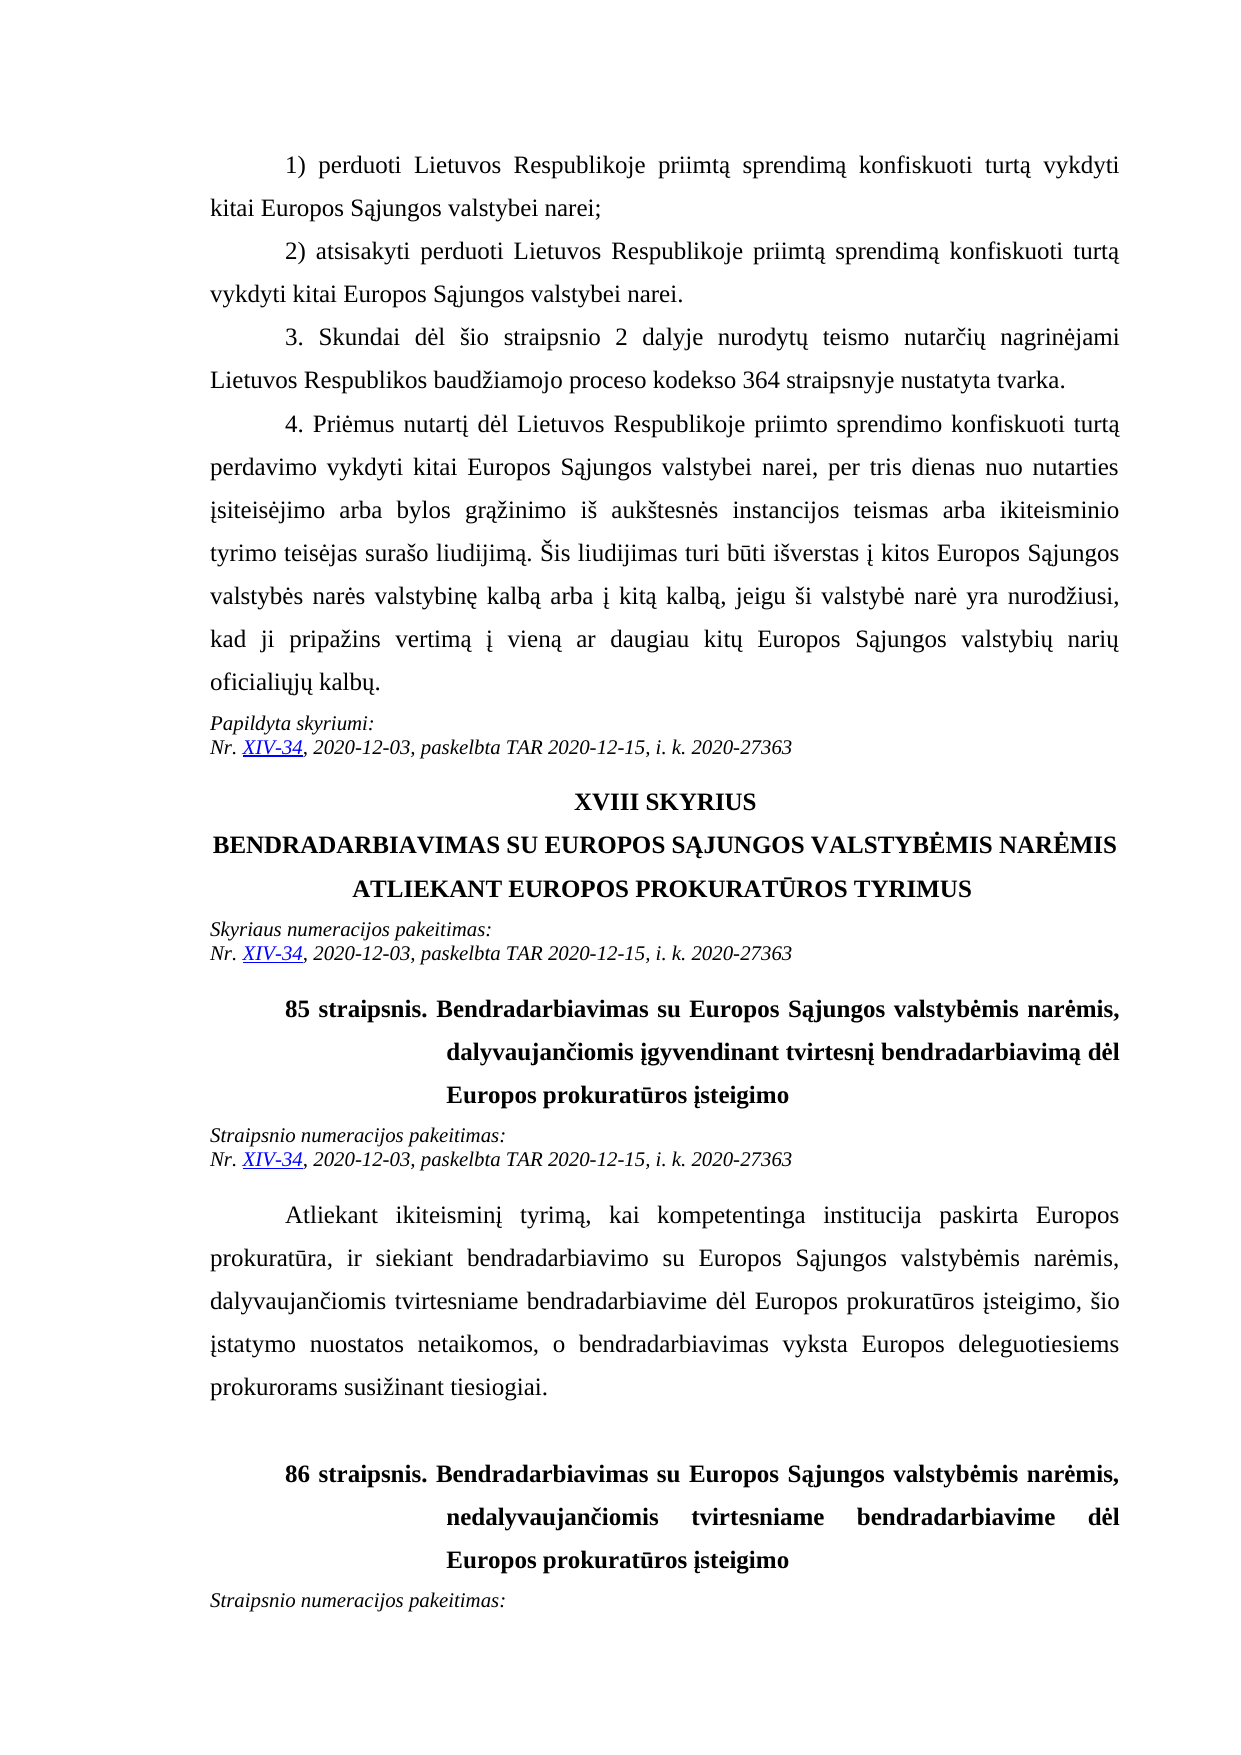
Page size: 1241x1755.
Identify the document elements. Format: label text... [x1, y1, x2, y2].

text 86 straipsnis. Bendradarbiavimas su Europos Sąjungos valstybėmis narėmis, nedalyvaujančiomis tvirtesniame bendradarbiavime dėl Europos prokuratūros įsteigimo [285, 1459, 1120, 1574]
text BENDRADARBIAVIMAS SU EUROPOS SĄJUNGOS VALSTYBĖMIS NARĖMIS ATLIEKANT EUROPOS PROKURATŪROS TYRIMUS [210, 831, 1120, 902]
text 4. Priėmus nutartį dėl Lietuvos Respublikoje priimto sprendimo konfiskuoti turtą perdavimo vykdyti kitai Europos Sąjungos valstybei narei, per tris dienas nuo nutarties įsiteisėjimo arba bylos grąžinimo iš aukštesnės instancijos teismas arba ikiteisminio tyrimo teisėjas surašo liudijimą. Šis liudijimas turi būti išverstas į kitos Europos Sąjungos valstybės narės valstybinę kalbą arba į kitą kalbą, jeigu ši valstybė narė yra nurodžiusi, kad ji pripažins vertimą į vieną ar daugiau kitų Europos Sąjungos valstybių narių oficialiųjų kalbų. [210, 409, 1120, 696]
text 1) perduoti Lietuvos Respublikoje priimtą sprendimą konfiskuoti turtą vykdyti kitai Europos Sąjungos valstybei narei; [210, 150, 1120, 222]
text Atliekant ikiteisminį tyrimą, kai kompetentinga institucija paskirta Europos prokuratūra, ir siekiant bendradarbiavimo su Europos Sąjungos valstybėmis narėmis, dalyvaujančiomis tvirtesniame bendradarbiavime dėl Europos prokuratūros įsteigimo, šio įstatymo nuostatos netaikomos, o bendradarbiavimas vyksta Europos deleguotiesiems prokurorams susižinant tiesiogiai. [210, 1200, 1120, 1401]
text XVIII SKYRIUS [210, 787, 1120, 816]
text 2) atsisakyti perduoti Lietuvos Respublikoje priimtą sprendimą konfiskuoti turtą vykdyti kitai Europos Sąjungos valstybei narei. [210, 236, 1120, 308]
text Skyriaus numeracijos pakeitimas: [210, 917, 1120, 941]
text Nr. XIV-34, 2020-12-03, paskelbta TAR 2020-12-15, i. k. 2020-27363 [210, 941, 1120, 965]
text 3. Skundai dėl šio straipsnio 2 dalyje nurodytų teismo nutarčių nagrinėjami Lietuvos Respublikos baudžiamojo proceso kodekso 364 straipsnyje nustatyta tvarka. [210, 322, 1120, 394]
text Straipsnio numeracijos pakeitimas: [210, 1123, 1120, 1147]
text 85 straipsnis. Bendradarbiavimas su Europos Sąjungos valstybėmis narėmis, dalyvaujančiomis įgyvendinant tvirtesnį bendradarbiavimą dėl Europos prokuratūros įsteigimo [285, 994, 1120, 1109]
text Nr. XIV-34, 2020-12-03, paskelbta TAR 2020-12-15, i. k. 2020-27363 [210, 1147, 1120, 1171]
text Papildyta skyriumi: [210, 711, 1120, 735]
text Nr. XIV-34, 2020-12-03, paskelbta TAR 2020-12-15, i. k. 2020-27363 [210, 735, 1120, 759]
text Straipsnio numeracijos pakeitimas: [210, 1588, 1120, 1612]
